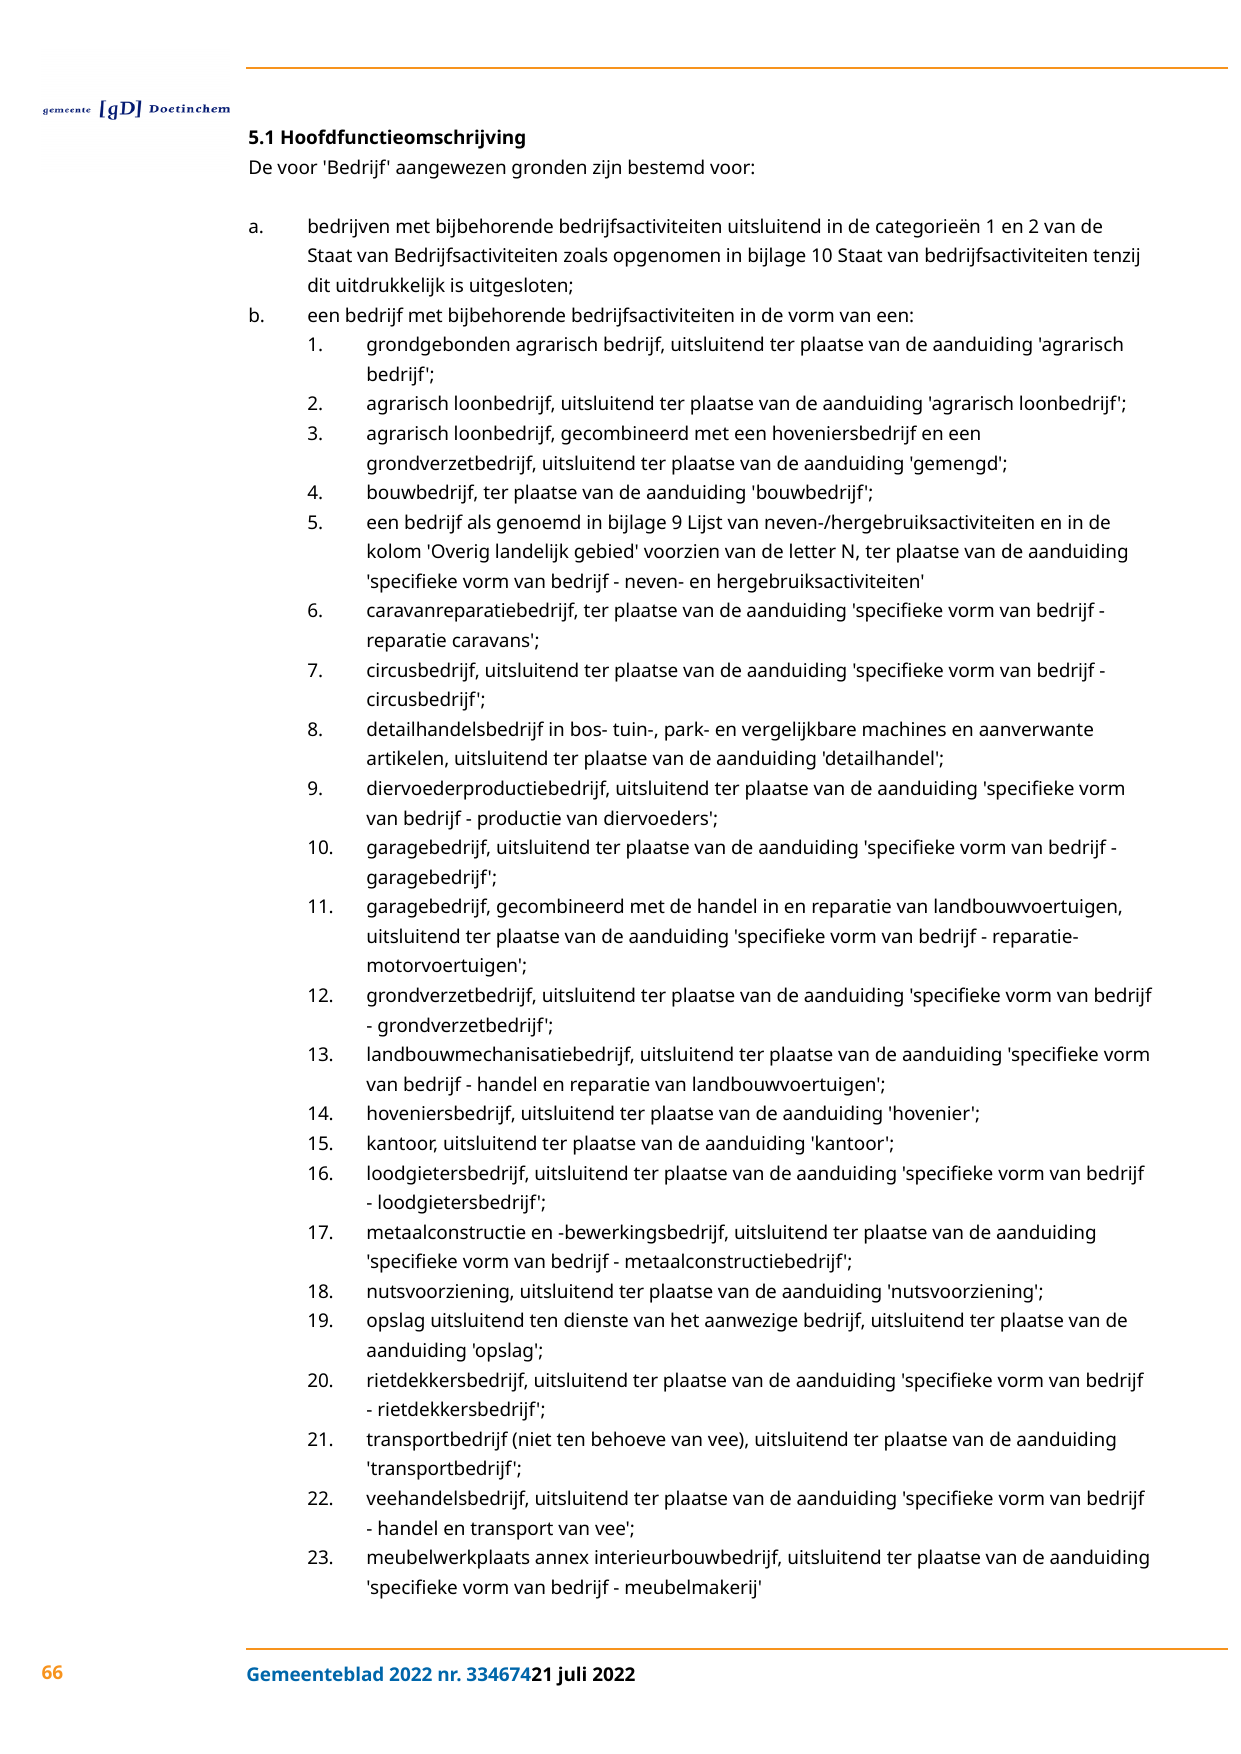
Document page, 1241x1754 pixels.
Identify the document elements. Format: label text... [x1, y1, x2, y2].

list agrarisch loonbedrijf, uitsluitend ter plaatse van de aanduiding 'agrarisch loonbedrijf'; [307, 391, 1152, 416]
list hoveniersbedrijf, uitsluitend ter plaatse van de aanduiding 'hovenier'; [307, 1101, 1152, 1126]
text De voor 'Bedrijf' aangewezen gronden zijn bestemd voor: [248, 154, 1152, 180]
list transportbedrijf (niet ten behoeve van vee), uitsluitend ter plaatse van de aanduiding 'transportbedrijf'; [307, 1426, 1152, 1481]
list agrarisch loonbedrijf, gecombineerd met een hoveniersbedrijf en een grondverzetbedrijf, uitsluitend ter plaatse van de aanduiding 'gemengd'; [307, 420, 1152, 476]
list nutsvoorziening, uitsluitend ter plaatse van de aanduiding 'nutsvoorziening'; [307, 1278, 1152, 1304]
list circusbedrijf, uitsluitend ter plaatse van de aanduiding 'specifieke vorm van bedrijf - circusbedrijf'; [307, 657, 1152, 712]
list bedrijven met bijbehorende bedrijfsactiviteiten uitsluitend in de categorieën 1 en 2 van de Staat van Bedrijfsactiviteiten zoals opgenomen in bijlage 10 Staat van bedrijfsactiviteiten tenzij dit uitdrukkelijk is uitgesloten; [248, 213, 1152, 298]
list een bedrijf met bijbehorende bedrijfsactiviteiten in de vorm van een: [248, 302, 1152, 328]
text 5.1 Hoofdfunctieomschrijving [248, 124, 1152, 150]
list veehandelsbedrijf, uitsluitend ter plaatse van de aanduiding 'specifieke vorm van bedrijf - handel en transport van vee'; [307, 1485, 1152, 1541]
list metaalconstructie en -bewerkingsbedrijf, uitsluitend ter plaatse van de aanduiding 'specifieke vorm van bedrijf - metaalconstructiebedrijf'; [307, 1219, 1152, 1274]
list meubelwerkplaats annex interieurbouwbedrijf, uitsluitend ter plaatse van de aanduiding 'specifieke vorm van bedrijf - meubelmakerij' [307, 1544, 1152, 1600]
list garagebedrijf, gecombineerd met de handel in en reparatie van landbouwvoertuigen, uitsluitend ter plaatse van de aanduiding 'specifieke vorm van bedrijf - reparatie-motorvoertuigen'; [307, 893, 1152, 978]
list rietdekkersbedrijf, uitsluitend ter plaatse van de aanduiding 'specifieke vorm van bedrijf - rietdekkersbedrijf'; [307, 1367, 1152, 1422]
list grondgebonden agrarisch bedrijf, uitsluitend ter plaatse van de aanduiding 'agrarisch bedrijf'; [307, 331, 1152, 387]
list diervoederproductiebedrijf, uitsluitend ter plaatse van de aanduiding 'specifieke vorm van bedrijf - productie van diervoeders'; [307, 775, 1152, 831]
list een bedrijf als genoemd in bijlage 9 Lijst van neven-/hergebruiksactiviteiten en in de kolom 'Overig landelijk gebied' voorzien van de letter N, ter plaatse van de aanduiding 'specifieke vorm van bedrijf - neven- en hergebruiksactiviteiten' [307, 509, 1152, 594]
list detailhandelsbedrijf in bos- tuin-, park- en vergelijkbare machines en aanverwante artikelen, uitsluitend ter plaatse van de aanduiding 'detailhandel'; [307, 716, 1152, 771]
list caravanreparatiebedrijf, ter plaatse van de aanduiding 'specifieke vorm van bedrijf - reparatie caravans'; [307, 598, 1152, 653]
list grondverzetbedrijf, uitsluitend ter plaatse van de aanduiding 'specifieke vorm van bedrijf - grondverzetbedrijf'; [307, 982, 1152, 1038]
picture [41, 47, 231, 172]
list loodgietersbedrijf, uitsluitend ter plaatse van de aanduiding 'specifieke vorm van bedrijf - loodgietersbedrijf'; [307, 1160, 1152, 1215]
list landbouwmechanisatiebedrijf, uitsluitend ter plaatse van de aanduiding 'specifieke vorm van bedrijf - handel en reparatie van landbouwvoertuigen'; [307, 1041, 1152, 1097]
list garagebedrijf, uitsluitend ter plaatse van de aanduiding 'specifieke vorm van bedrijf - garagebedrijf'; [307, 834, 1152, 890]
list kantoor, uitsluitend ter plaatse van de aanduiding 'kantoor'; [307, 1130, 1152, 1156]
list bouwbedrijf, ter plaatse van de aanduiding 'bouwbedrijf'; [307, 479, 1152, 505]
list opslag uitsluitend ten dienste van het aanwezige bedrijf, uitsluitend ter plaatse van de aanduiding 'opslag'; [307, 1308, 1152, 1363]
